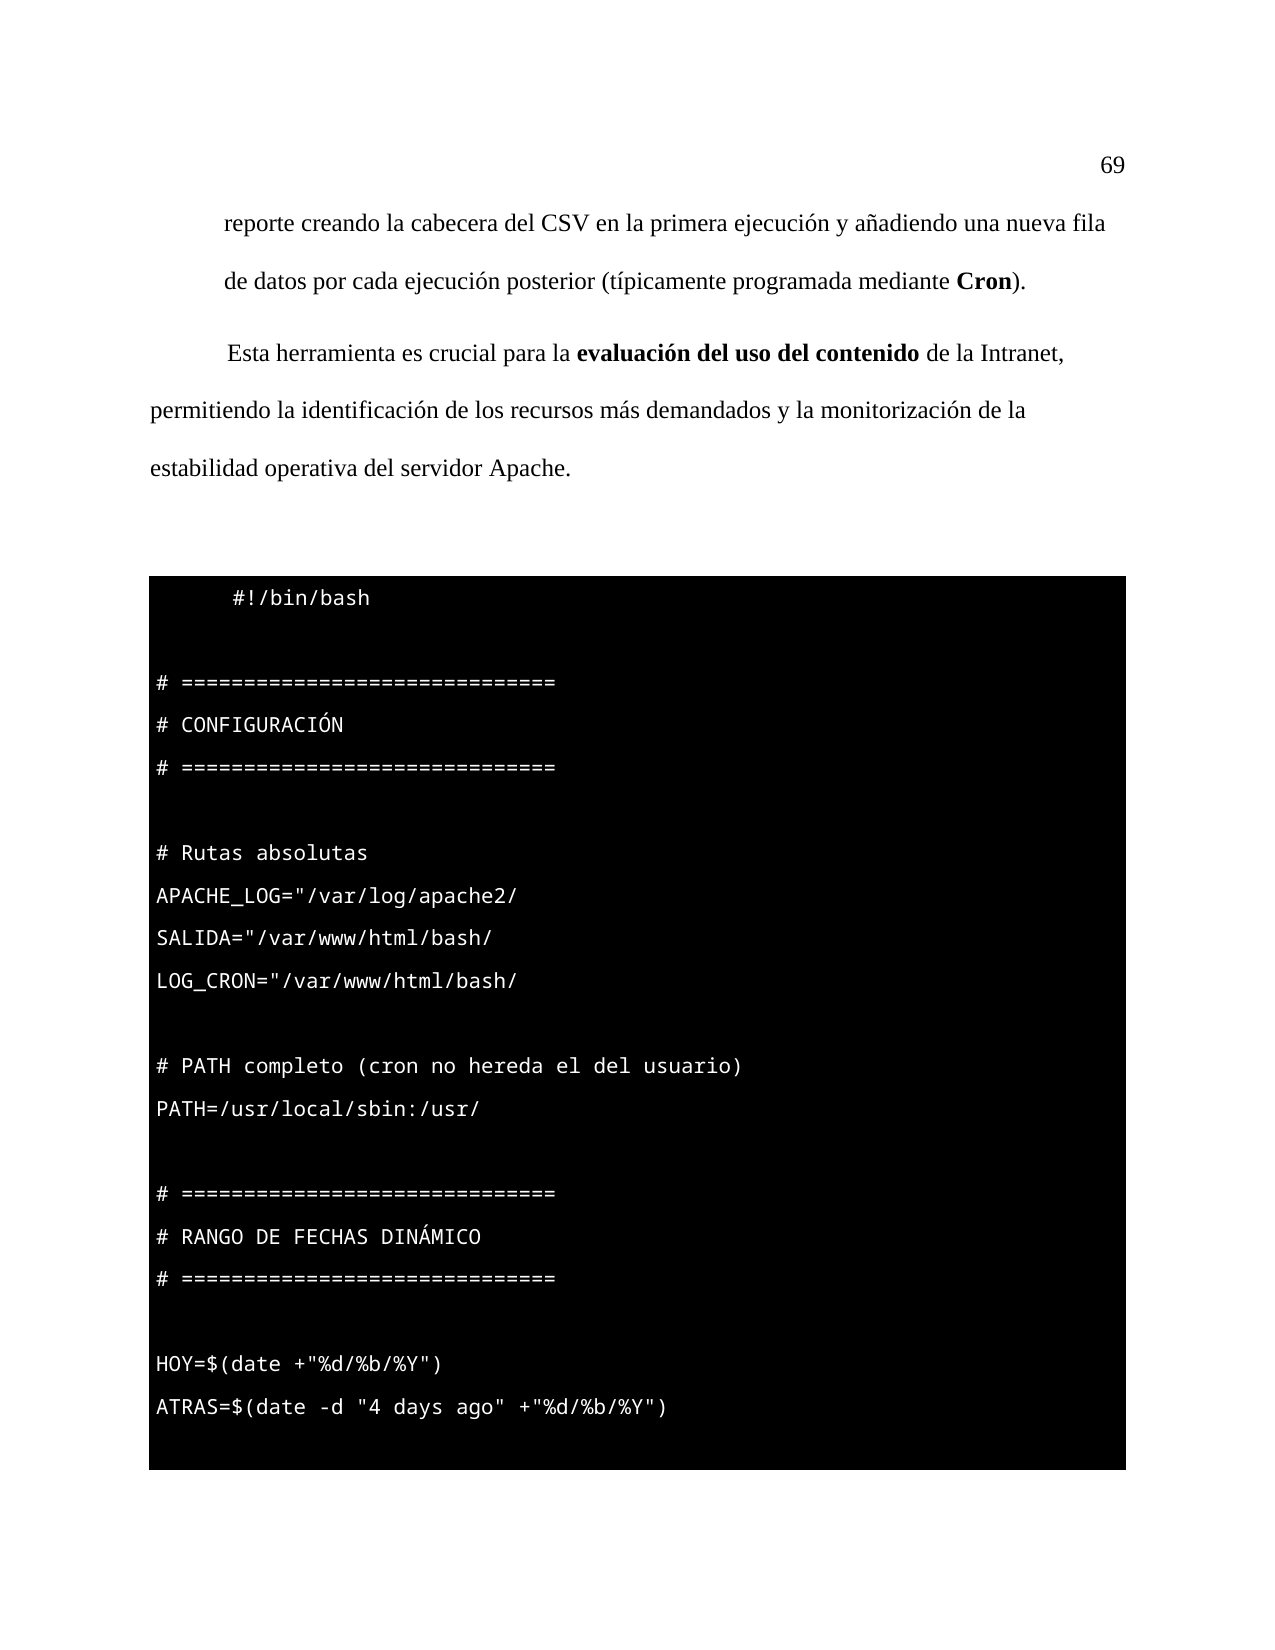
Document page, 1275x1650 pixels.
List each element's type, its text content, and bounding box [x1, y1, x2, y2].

text Esta herramienta es crucial para la evaluación del uso del contenido de la Intranet, permitiendo la identificación de los recursos más demandados y la monitorización de la estabilidad operativa del servidor Apache. [150, 338, 1125, 482]
table_header #!/bin/bash # ============================== # CONFIGURACIÓN # ============================== # Rutas absolutas APACHE_LOG="/var/log/apache2/ SALIDA="/var/www/html/bash/ LOG_CRON="/var/www/html/bash/ # PATH completo (cron no hereda el del usuario) PATH=/usr/local/sbin:/usr/ # ============================== # RANGO DE FECHAS DINÁMICO # ============================== HOY=$(date +"%d/%b/%Y") ATRAS=$(date -d "4 days ago" +"%d/%b/%Y") [151, 577, 1124, 1469]
list reporte creando la cabecera del CSV en la primera ejecución y añadiendo una nueva fila de datos por cada ejecución posterior (típicamente programada mediante Cron). [194, 208, 1125, 294]
